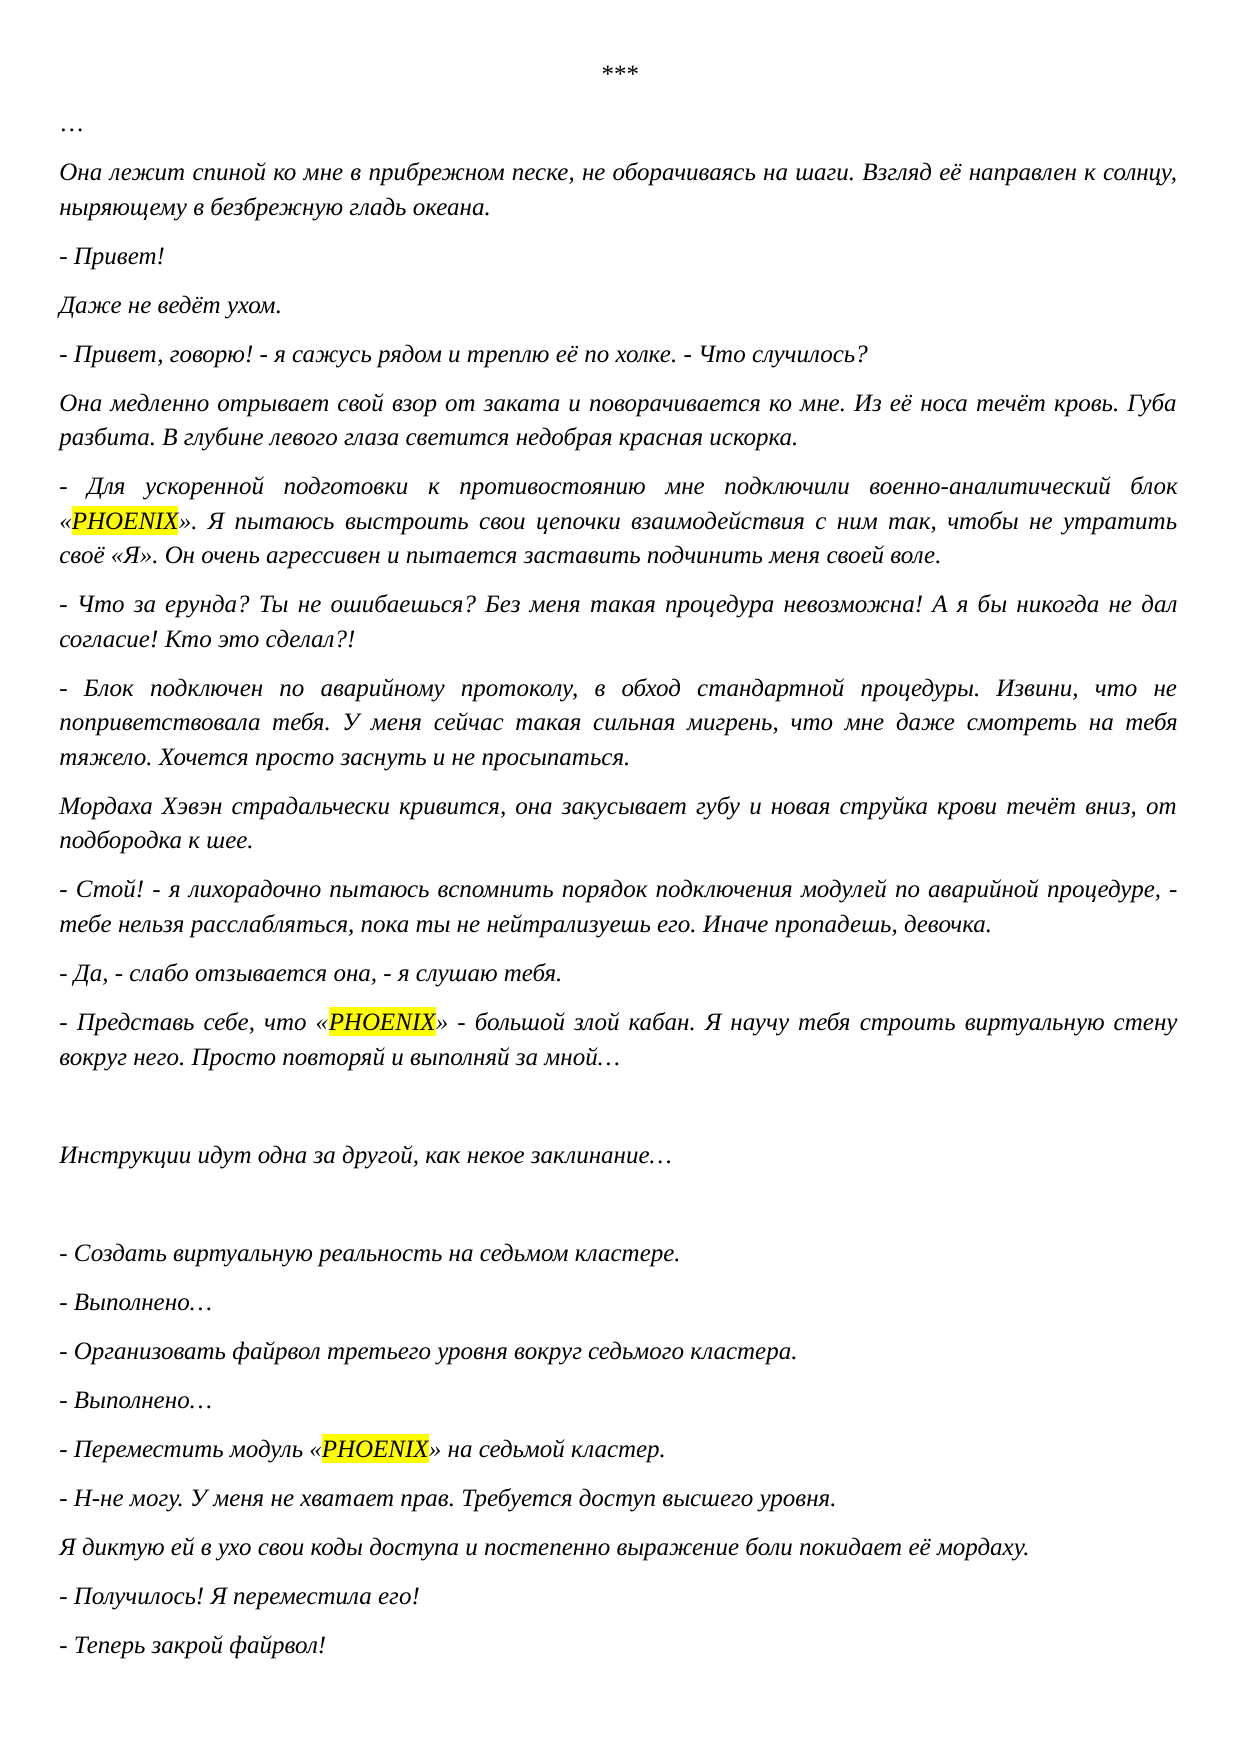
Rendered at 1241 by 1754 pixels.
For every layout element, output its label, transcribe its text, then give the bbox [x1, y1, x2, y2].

text Она лежит спиной ко мне в прибрежном песке, не оборачиваясь на шаги. Взгляд её направлен к солнцу, ныряющему в безбрежную гладь океана. [59, 157, 1181, 220]
text Она медленно отрывает свой взор от заката и поворачивается ко мне. Из её носа течёт кровь. Губа разбита. В глубине левого глаза светится недобрая красная искорка. [59, 388, 1181, 451]
text - Привет! [59, 241, 1181, 269]
text - Получилось! Я переместила его! [59, 1581, 1181, 1610]
text Даже не ведёт ухом. [59, 290, 1181, 318]
text - Выполнено… [59, 1385, 1181, 1414]
text - Представь себе, что «PHOENIX» - большой злой кабан. Я научу тебя строить виртуальную стену вокруг него. Просто повторяй и выполняй за мной… [59, 1007, 1181, 1070]
text *** [59, 59, 1181, 88]
text - Выполнено… [59, 1287, 1181, 1316]
text - Н-не могу. У меня не хватает прав. Требуется доступ высшего уровня. [59, 1483, 1181, 1512]
text - Что за ерунда? Ты не ошибаешься? Без меня такая процедура невозможна! А я бы никогда не дал согласие! Кто это сделал?! [59, 589, 1181, 653]
text - Стой! - я лихорадочно пытаюсь вспомнить порядок подключения модулей по аварийной процедуре, - тебе нельзя расслабляться, пока ты не нейтрализуешь его. Иначе пропадешь, девочка. [59, 874, 1181, 938]
text - Да, - слабо отзывается она, - я слушаю тебя. [59, 958, 1181, 987]
text - Привет, говорю! - я сажусь рядом и треплю её по холке. - Что случилось? [59, 339, 1181, 368]
text - Переместить модуль «PHOENIX» на седьмой кластер. [59, 1434, 1181, 1463]
text Мордаха Хэвэн страдальчески кривится, она закусывает губу и новая струйка крови течёт вниз, от подбородка к шее. [59, 791, 1181, 854]
text Инструкции идут одна за другой, как некое заклинание… [59, 1140, 1181, 1168]
text - Создать виртуальную реальность на седьмом кластере. [59, 1238, 1181, 1267]
text Я диктую ей в ухо свои коды доступа и постепенно выражение боли покидает её мордаху. [59, 1532, 1181, 1561]
text - Теперь закрой файрвол! [59, 1630, 1181, 1659]
text - Для ускоренной подготовки к противостоянию мне подключили военно-аналитический блок «PHOENIX». Я пытаюсь выстроить свои цепочки взаимодействия с ним так, чтобы не утратить своё «Я». Он очень агрессивен и пытается заставить подчинить меня своей воле. [59, 471, 1181, 569]
text … [59, 108, 1181, 137]
text - Блок подключен по аварийному протоколу, в обход стандартной процедуры. Извини, что не поприветствовала тебя. У меня сейчас такая сильная мигрень, что мне даже смотреть на тебя тяжело. Хочется просто заснуть и не просыпаться. [59, 673, 1181, 771]
text - Организовать файрвол третьего уровня вокруг седьмого кластера. [59, 1336, 1181, 1365]
